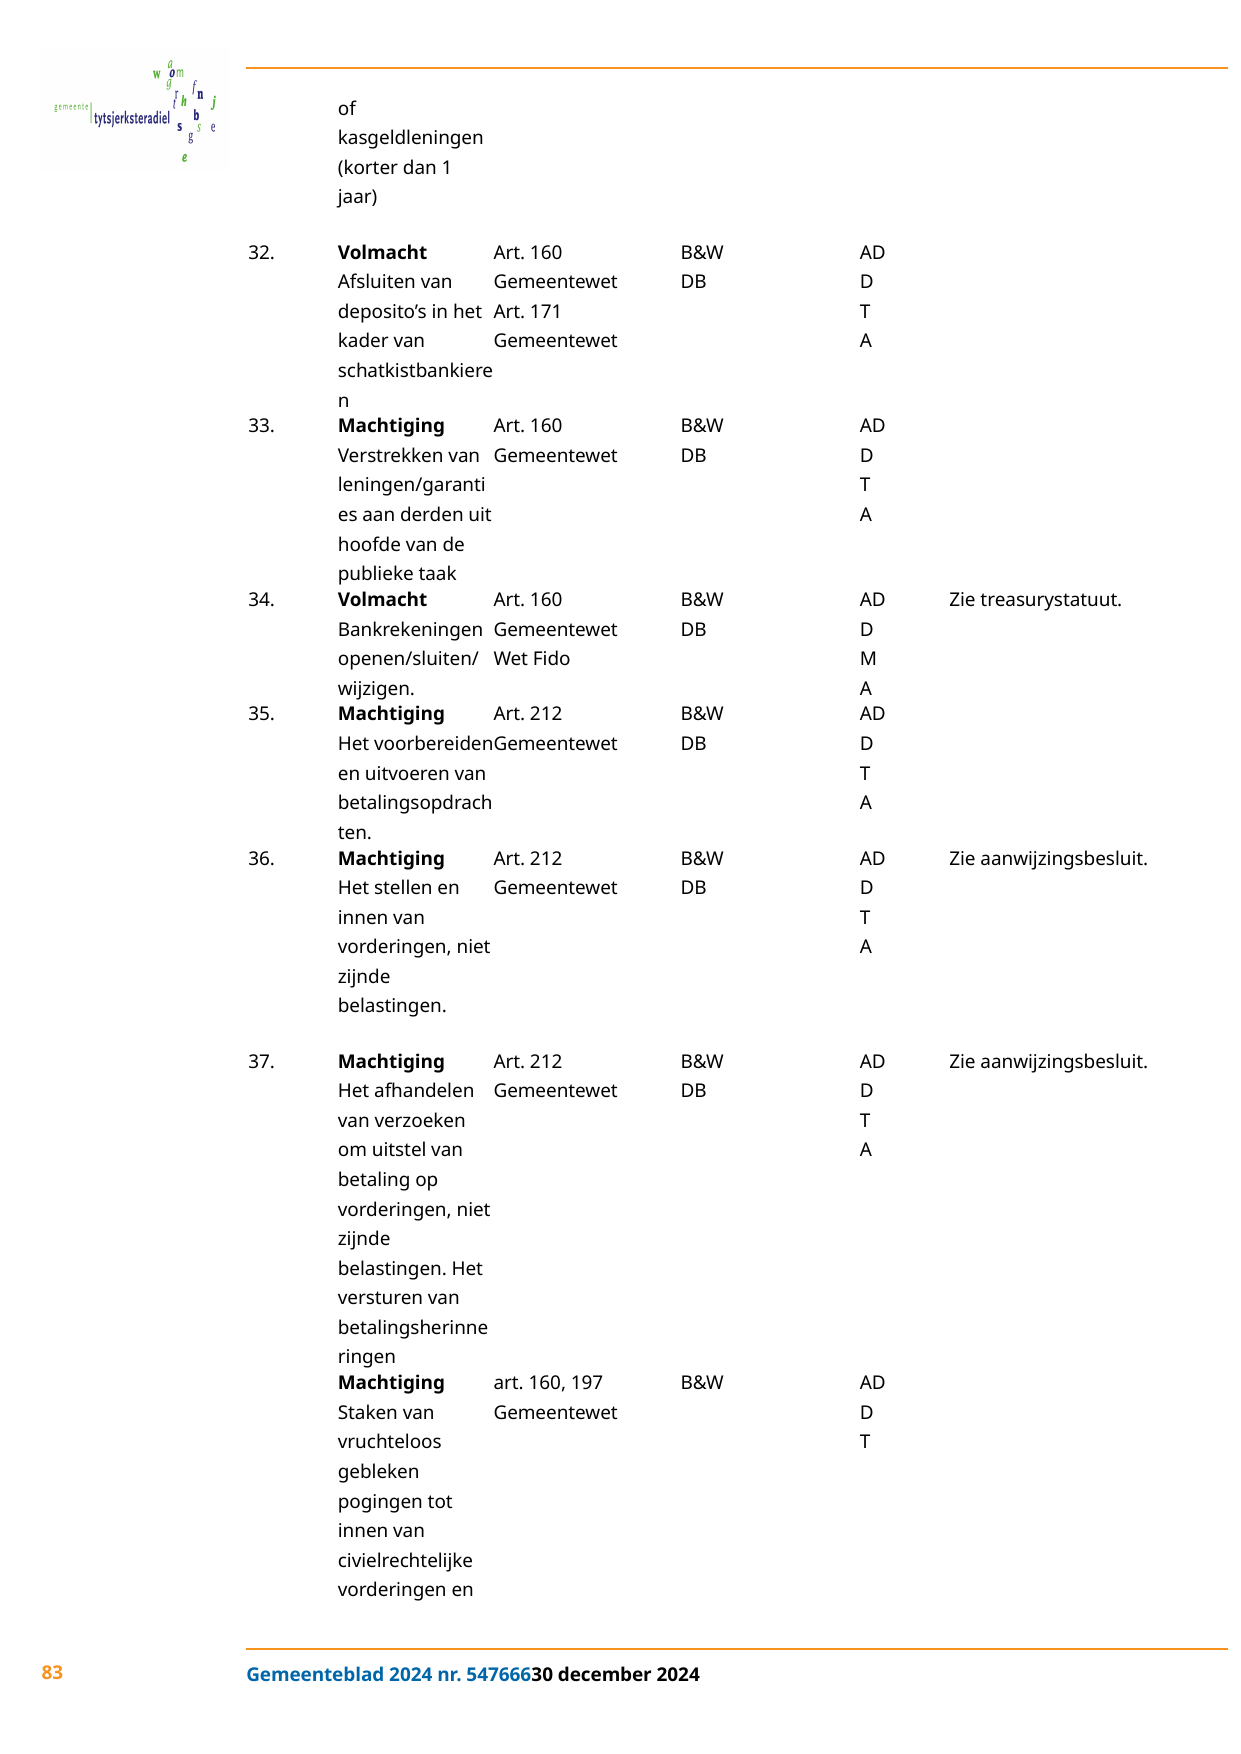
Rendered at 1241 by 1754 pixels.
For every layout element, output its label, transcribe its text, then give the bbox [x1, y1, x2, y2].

table_cell Art. 212 Gemeentewet [493, 701, 680, 845]
table_cell Art. 212 Gemeentewet [493, 1048, 680, 1369]
table_cell Art. 160 Gemeentewet [493, 413, 680, 586]
table_cell Machtiging Het afhandelen van verzoeken om uitstel van betaling op vorderingen, niet zijnde belastingen. Het versturen van betalingsherinneringen [338, 1048, 493, 1369]
table_cell [949, 95, 1152, 239]
table_cell Machtiging Verstrekken van leningen/garanties aan derden uit hoofde van de publieke taak [338, 413, 493, 586]
table_cell [949, 239, 1152, 412]
table_cell 36. [248, 845, 338, 1048]
table_cell B&W DB [680, 701, 859, 845]
table_cell Zie aanwijzingsbesluit. [949, 1048, 1152, 1369]
table_cell B&W [680, 1370, 859, 1602]
table_cell Art. 160 Gemeentewet Art. 171 Gemeentewet [493, 239, 680, 412]
table_cell B&W DB [680, 845, 859, 1048]
table_cell [248, 95, 338, 239]
table_cell [949, 1370, 1152, 1602]
table_cell [680, 95, 859, 239]
table_cell Art. 160 Gemeentewet Wet Fido [493, 586, 680, 701]
table_cell of kasgeldleningen (korter dan 1 jaar) [338, 95, 493, 239]
table_cell Machtiging Het stellen en innen van vorderingen, niet zijnde belastingen. [338, 845, 493, 1048]
table_cell 32. [248, 239, 338, 412]
table_cell Art. 212 Gemeentewet [493, 845, 680, 1048]
table_cell 35. [248, 701, 338, 845]
table_cell [493, 95, 680, 239]
table_cell AD D M A [860, 586, 949, 701]
table_cell AD D T A [860, 239, 949, 412]
table_cell AD D T A [860, 1048, 949, 1369]
table_cell B&W DB [680, 239, 859, 412]
table_cell 37. [248, 1048, 338, 1369]
table_cell Machtiging Staken van vruchteloos gebleken pogingen tot innen van civielrechtelijke vorderingen en [338, 1370, 493, 1602]
table_cell AD D T A [860, 845, 949, 1048]
table_cell Volmacht Bankrekeningen openen/sluiten/wijzigen. [338, 586, 493, 701]
table_cell Zie aanwijzingsbesluit. [949, 845, 1152, 1048]
table_cell [949, 701, 1152, 845]
table_cell 33. [248, 413, 338, 586]
table_cell AD D T A [860, 413, 949, 586]
table_cell Volmacht Afsluiten van deposito’s in het kader van schatkistbankieren [338, 239, 493, 412]
table_cell [949, 413, 1152, 586]
picture [41, 47, 231, 172]
table_cell art. 160, 197 Gemeentewet [493, 1370, 680, 1602]
table_cell B&W DB [680, 1048, 859, 1369]
table_cell [860, 95, 949, 239]
table_cell AD D T A [860, 701, 949, 845]
table_cell AD D T [860, 1370, 949, 1602]
table_cell [248, 1370, 338, 1602]
table_cell Machtiging Het voorbereiden en uitvoeren van betalingsopdrachten. [338, 701, 493, 845]
table_cell B&W DB [680, 586, 859, 701]
table_cell Zie treasurystatuut. [949, 586, 1152, 701]
table_cell B&W DB [680, 413, 859, 586]
table_cell 34. [248, 586, 338, 701]
